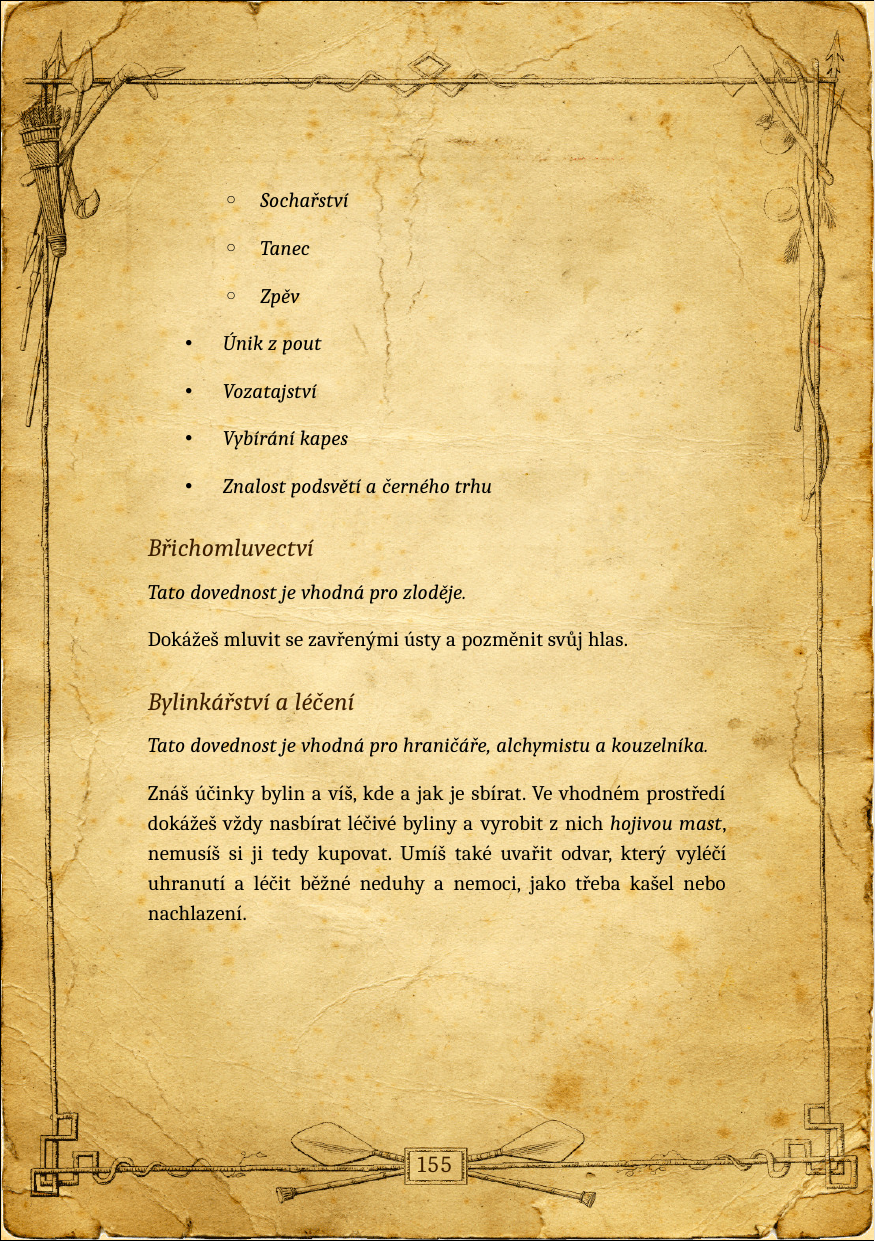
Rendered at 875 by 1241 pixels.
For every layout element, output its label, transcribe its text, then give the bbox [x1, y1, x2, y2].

list Zpěv [223, 284, 726, 308]
subtitle Bylinkářství a⁠ léčení [148, 687, 726, 716]
text Tato dovednost je vhodná pro zloděje. [148, 581, 726, 604]
list Sochařství [223, 189, 726, 213]
list Tanec [223, 237, 726, 261]
list Vybírání kapes [185, 427, 726, 451]
text Znáš účinky bylin a⁠ víš, kde a⁠ jak je sbírat. Ve vhodném prostředí dokážeš vždy nasbírat léčivé byliny a⁠ vyrobit z⁠ nich hojivou mast, nemusíš si ji tedy kupovat. Umíš také uvařit odvar, který vyléčí uhranutí a⁠ léčit běžné neduhy a⁠ nemoci, jako třeba kašel nebo nachlazení. [148, 782, 726, 925]
picture [1, 1, 874, 1240]
text Dokážeš mluvit se zavřenými ústy a⁠ pozměnit svůj hlas. [148, 628, 726, 652]
list Vozatajství [185, 379, 726, 403]
subtitle Břichomluvectví [148, 534, 726, 563]
text Tato dovednost je vhodná pro hraničáře, alchymistu a⁠ kouzelníka. [148, 734, 726, 758]
list Únik z⁠ pout [185, 332, 726, 356]
list Znalost podsvětí a⁠ černého trhu [185, 475, 726, 499]
